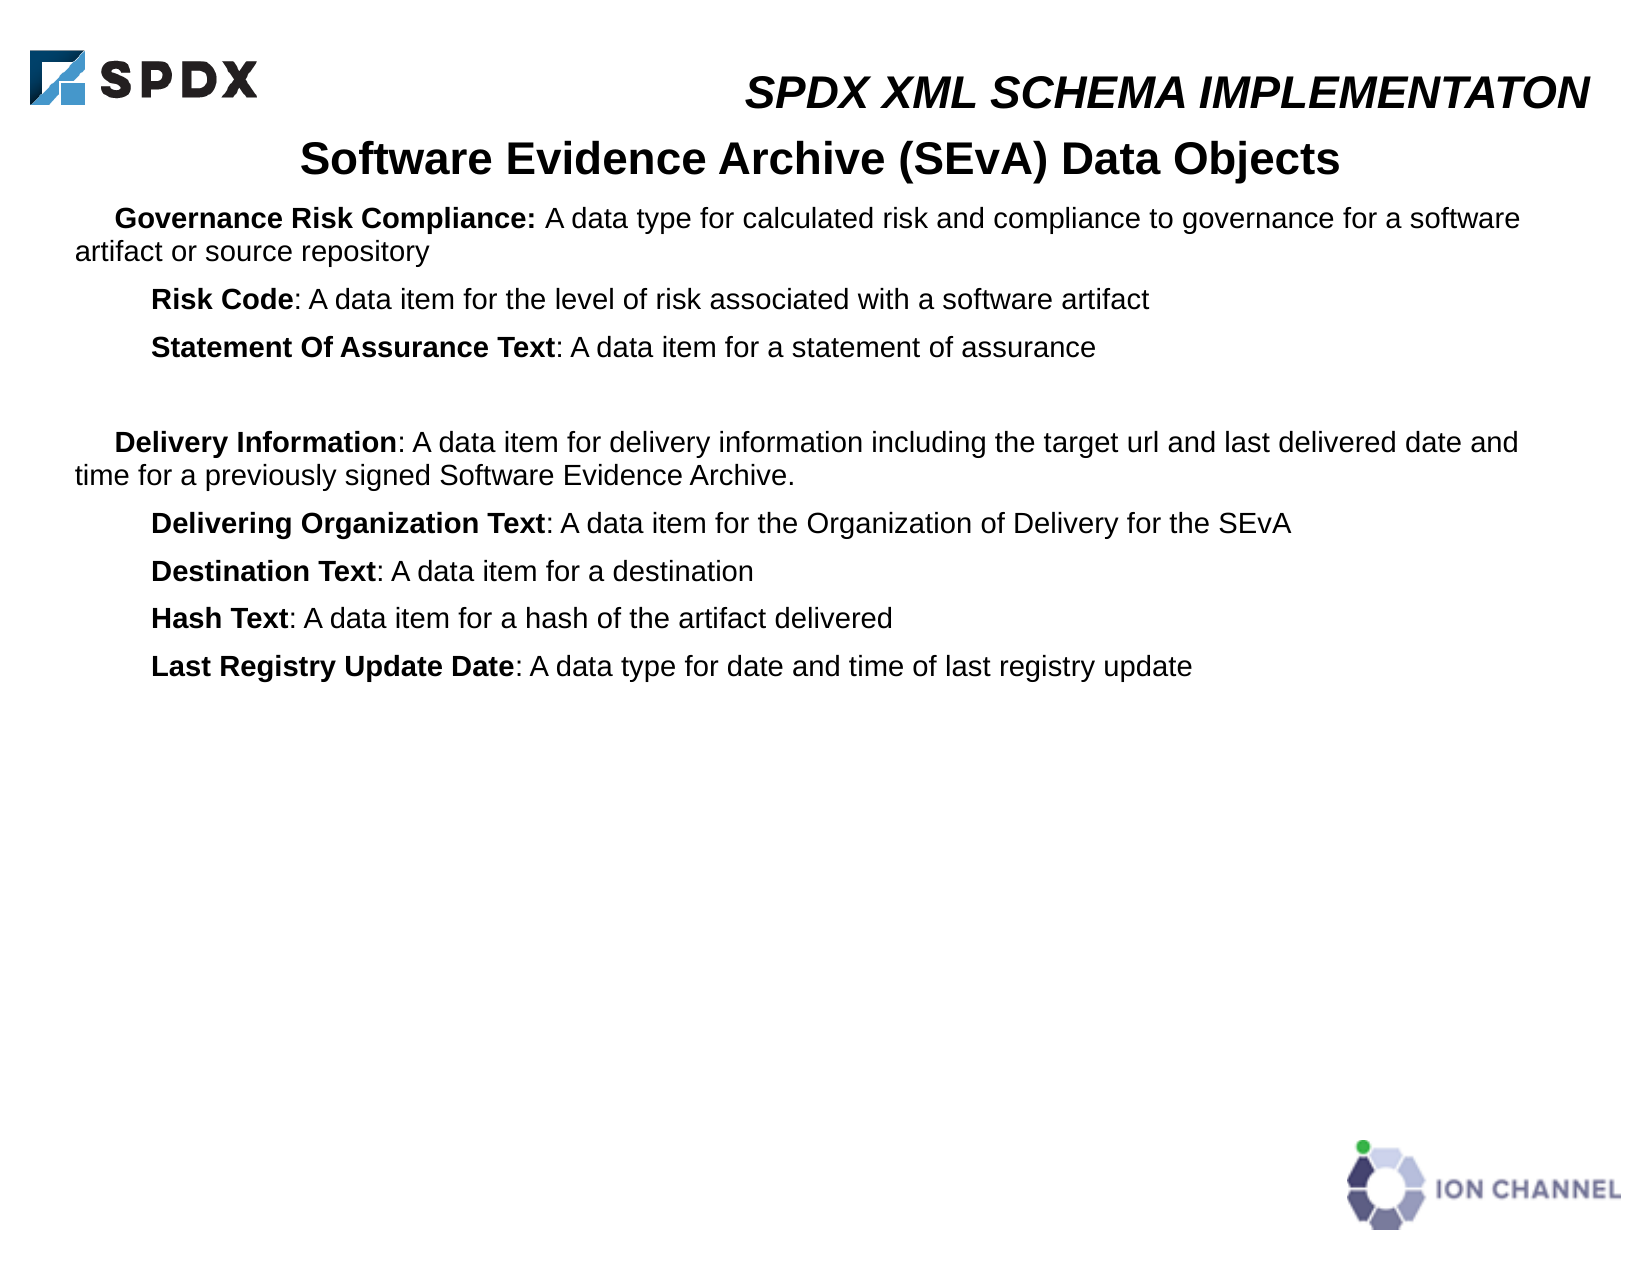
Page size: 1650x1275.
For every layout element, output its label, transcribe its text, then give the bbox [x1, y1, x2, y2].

text_box SPDX XML SCHEMA IMPLEMENTATON [690, 59, 1606, 121]
picture [1347, 1140, 1621, 1231]
text_box Governance Risk Compliance: A data type for calculated risk and compliance to governance for a software artifact or source repository Risk Code: A data item for the level of risk associated with a software artifact Statement Of Assurance Text: A data item for a statement of assurance Delivery Information: A data item for delivery information including the target url and last delivered date and time for a previously signed Software Evidence Archive. Delivering Organization Text: A data item for the Organization of Delivery for the SEvA Destination Text: A data item for a destination Hash Text: A data item for a hash of the artifact delivered Last Registry Update Date: A data type for date and time of last registry update [60, 195, 1591, 1096]
picture [30, 29, 257, 105]
text_box Software Evidence Archive (SEvA) Data Objects [285, 125, 1357, 196]
